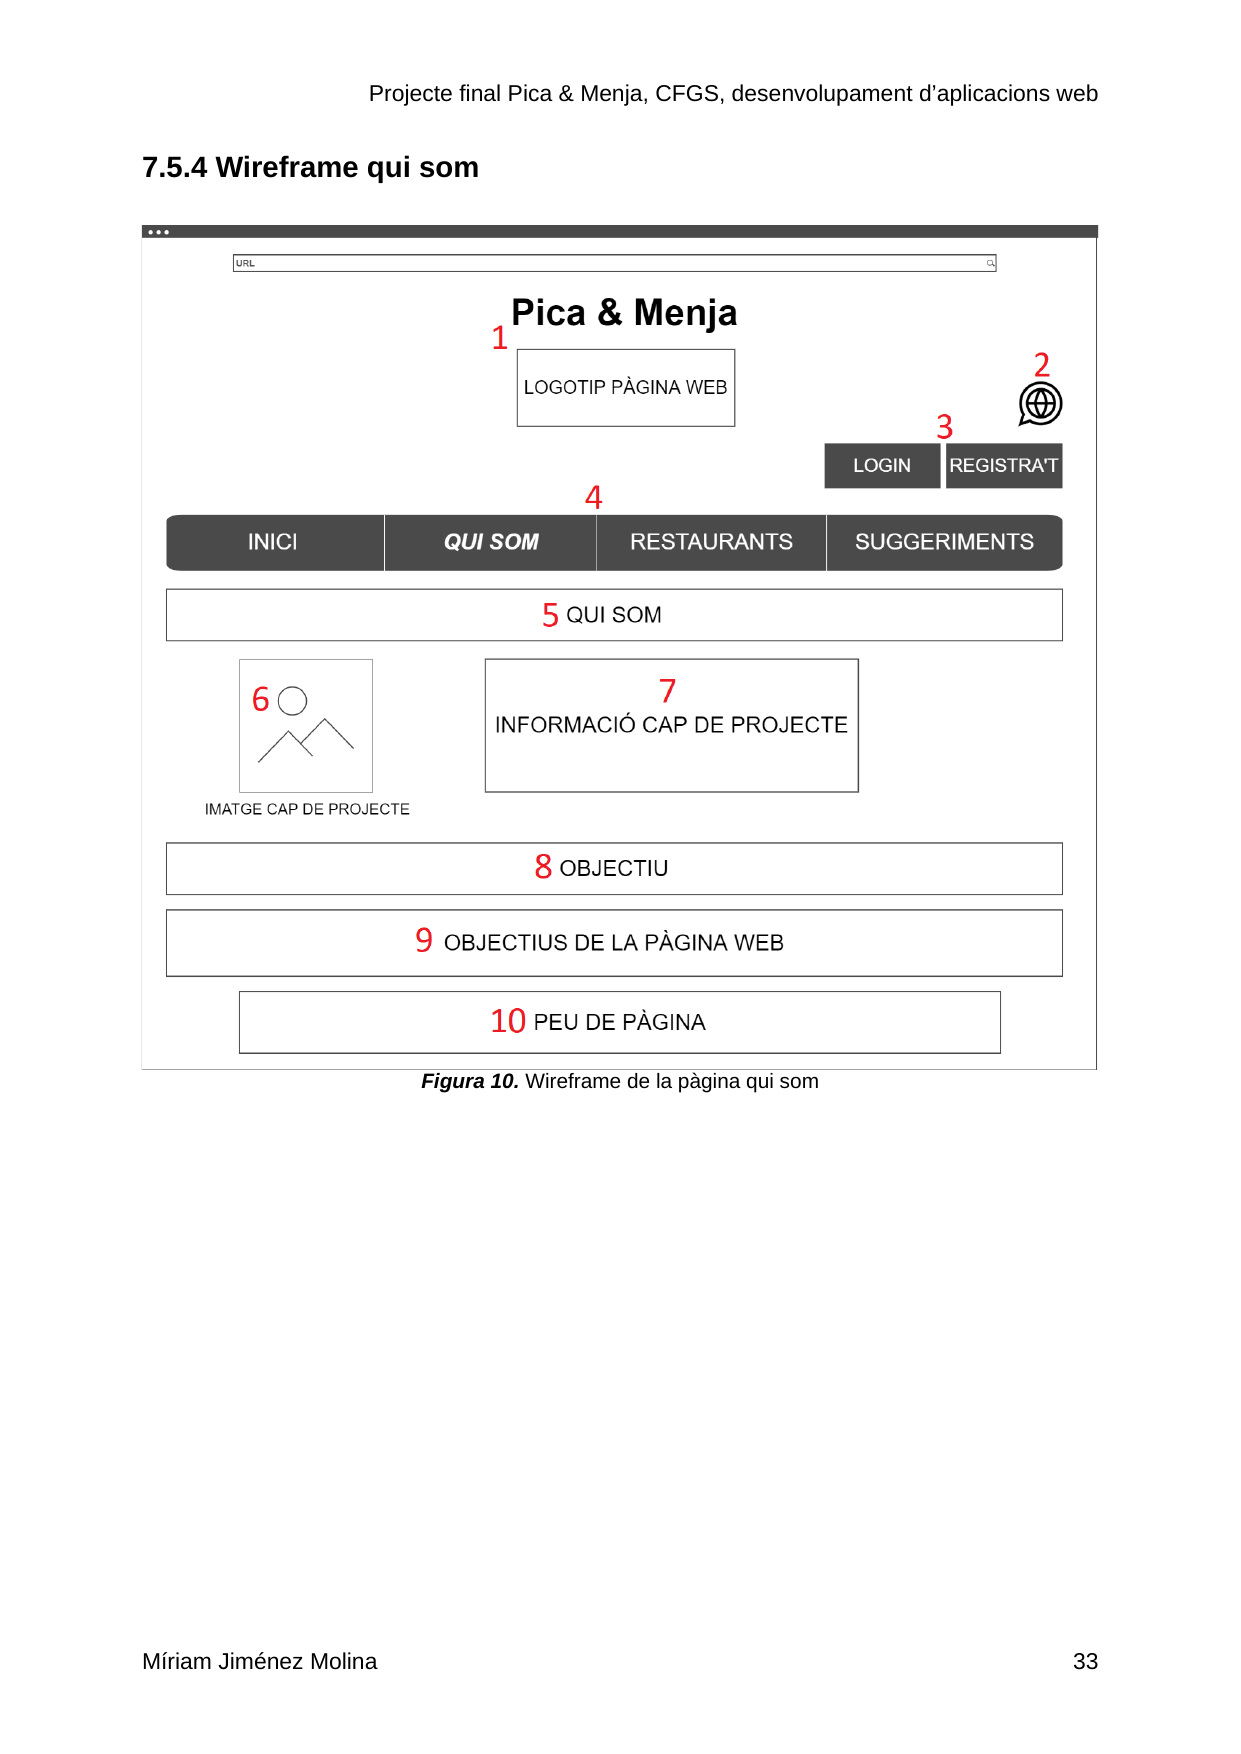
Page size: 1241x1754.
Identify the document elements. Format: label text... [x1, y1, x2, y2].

subtitle 7.5.4 Wireframe qui som [142, 150, 1098, 184]
picture [141, 225, 1099, 1070]
text Figura 10. Wireframe de la pàgina qui som [118, 1070, 1122, 1093]
